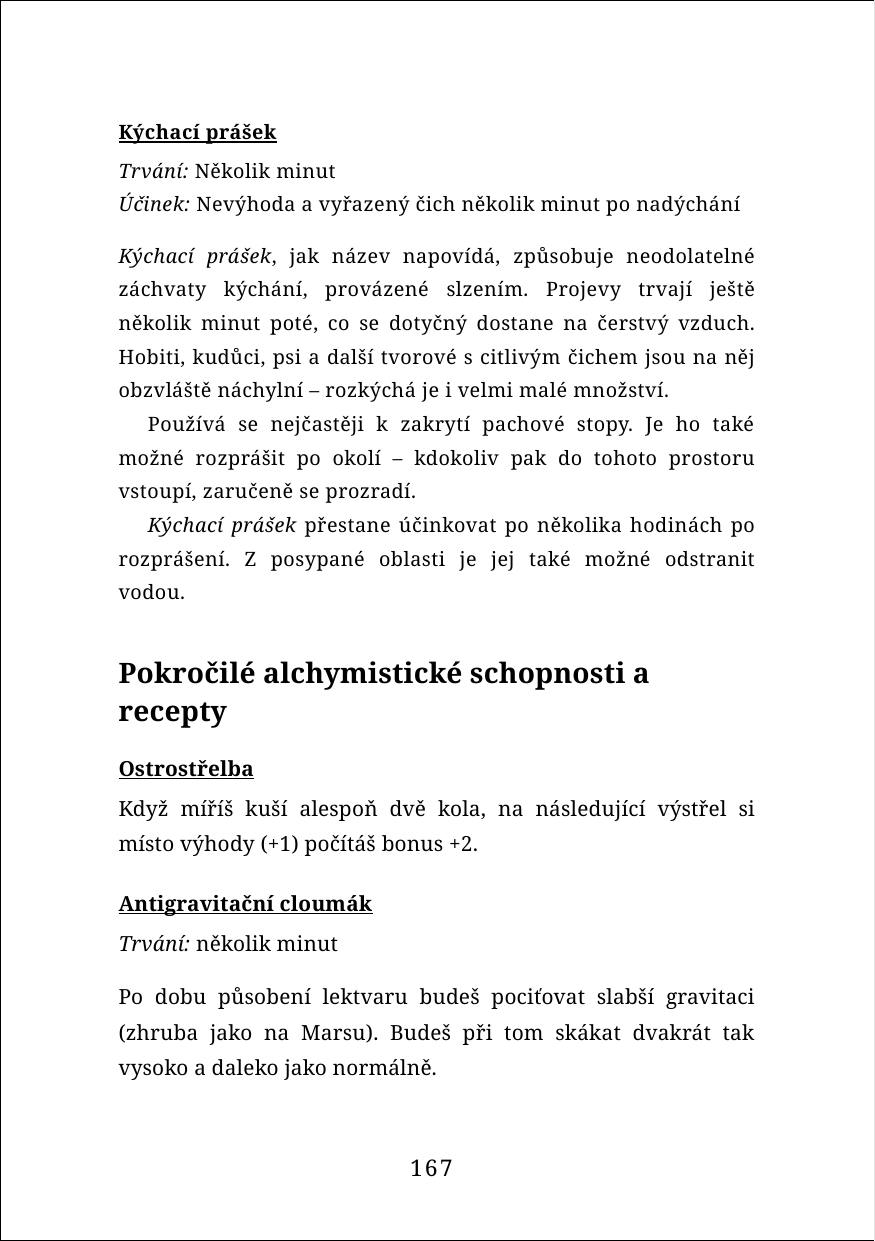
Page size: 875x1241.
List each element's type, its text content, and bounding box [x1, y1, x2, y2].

text Po dobu působení lektvaru budeš pociťovat slabší gravitaci (zhruba jako na Marsu). Budeš při tom skákat dvakrát tak vysoko a daleko jako normálně. [118, 982, 756, 1082]
text Když míříš kuší alespoň dvě kola, na následující výstřel si místo výhody (+1) počítáš bonus +2. [118, 794, 756, 858]
text Trvání: několik minut [118, 929, 756, 957]
subtitle Pokročilé alchymistické schopnosti a recepty [118, 653, 756, 730]
text Trvání: Několik minut Účinek: Nevýhoda a vyřazený čich několik minut po nadýchání [118, 157, 756, 218]
subtitle Antigravitační cloumák [118, 889, 756, 917]
subtitle Ostrostřelba [118, 754, 756, 782]
subtitle Kýchací prášek [118, 118, 756, 145]
text Kýchací prášek, jak název napovídá, způsobuje neodolatelné záchvaty kýchání, provázené slzením. Projevy trvají ještě několik minut poté, co se dotyčný dostane na čerstvý vzduch. Hobiti, kudůci, psi a další tvorové s citlivým čichem jsou na něj obzvláště náchylní – rozkýchá je i velmi malé množství. Používá se nejčastěji k zakrytí pachové stopy. Je ho také možné rozprášit po okolí – kdokoliv pak do tohoto prostoru vstoupí, zaručeně se prozradí. Kýchací prášek přestane účinkovat po několika hodinách po rozprášení. Z posypané oblasti je jej také možné odstranit vodou. [118, 242, 756, 605]
